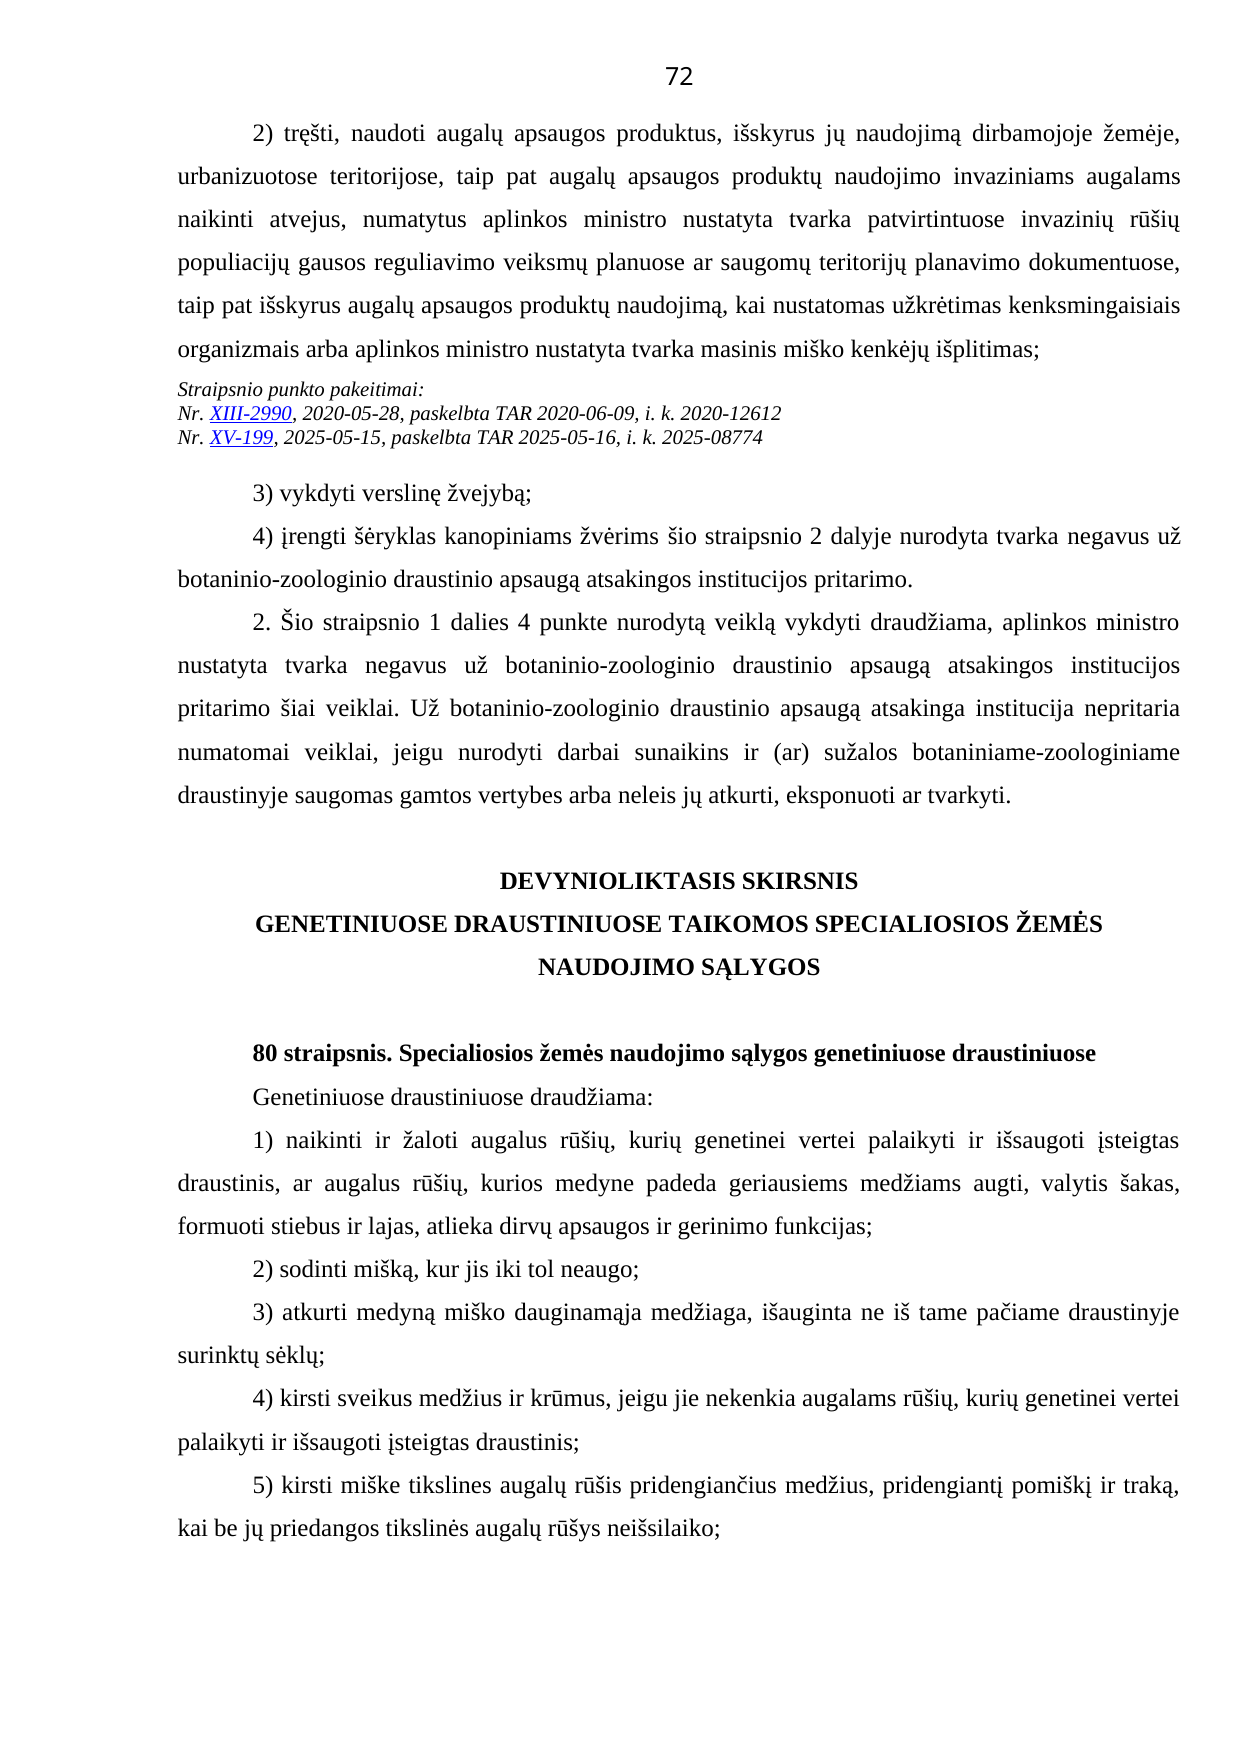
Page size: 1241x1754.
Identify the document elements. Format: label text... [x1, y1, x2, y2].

text 4) įrengti šėryklas kanopiniams žvėrims šio straipsnio 2 dalyje nurodyta tvarka negavus už botaninio-zoologinio draustinio apsaugą atsakingos institucijos pritarimo. [177, 521, 1181, 593]
text 2) sodinti mišką, kur jis iki tol neaugo; [177, 1254, 1181, 1283]
text 4) kirsti sveikus medžius ir krūmus, jeigu jie nekenkia augalams rūšių, kurių genetinei vertei palaikyti ir išsaugoti įsteigtas draustinis; [177, 1383, 1181, 1455]
text DEVYNIOLIKTASIS SKIRSNIS [177, 866, 1181, 895]
text 2) tręšti, naudoti augalų apsaugos produktus, išskyrus jų naudojimą dirbamojoje žemėje, urbanizuotose teritorijose, taip pat augalų apsaugos produktų naudojimo invaziniams augalams naikinti atvejus, numatytus aplinkos ministro nustatyta tvarka patvirtintuose invazinių rūšių populiacijų gausos reguliavimo veiksmų planuose ar saugomų teritorijų planavimo dokumentuose, taip pat išskyrus augalų apsaugos produktų naudojimą, kai nustatomas užkrėtimas kenksmingaisiais organizmais arba aplinkos ministro nustatyta tvarka masinis miško kenkėjų išplitimas; [177, 118, 1181, 362]
text 1) naikinti ir žaloti augalus rūšių, kurių genetinei vertei palaikyti ir išsaugoti įsteigtas draustinis, ar augalus rūšių, kurios medyne padeda geriausiems medžiams augti, valytis šakas, formuoti stiebus ir lajas, atlieka dirvų apsaugos ir gerinimo funkcijas; [177, 1125, 1181, 1240]
text 5) kirsti miške tikslines augalų rūšis pridengiančius medžius, pridengiantį pomiškį ir traką, kai be jų priedangos tikslinės augalų rūšys neišsilaiko; [177, 1470, 1181, 1542]
text GENETINIUOSE DRAUSTINIUOSE TAIKOMOS SPECIALIOSIOS ŽEMĖS NAUDOJIMO SĄLYGOS [177, 909, 1181, 981]
text Nr. XIII-2990, 2020-05-28, paskelbta TAR 2020-06-09, i. k. 2020-12612 [177, 401, 1181, 425]
text Genetiniuose draustiniuose draudžiama: [177, 1082, 1181, 1110]
text Nr. XV-199, 2025-05-15, paskelbta TAR 2025-05-16, i. k. 2025-08774 [177, 425, 1181, 449]
text 3) atkurti medyną miško dauginamąja medžiaga, išauginta ne iš tame pačiame draustinyje surinktų sėklų; [177, 1297, 1181, 1369]
text 3) vykdyti verslinę žvejybą; [177, 478, 1181, 507]
text 80 straipsnis. Specialiosios žemės naudojimo sąlygos genetiniuose draustiniuose [177, 1038, 1181, 1067]
text 2. Šio straipsnio 1 dalies 4 punkte nurodytą veiklą vykdyti draudžiama, aplinkos ministro nustatyta tvarka negavus už botaninio-zoologinio draustinio apsaugą atsakingos institucijos pritarimo šiai veiklai. Už botaninio-zoologinio draustinio apsaugą atsakinga institucija nepritaria numatomai veiklai, jeigu nurodyti darbai sunaikins ir (ar) sužalos botaniniame-zoologiniame draustinyje saugomas gamtos vertybes arba neleis jų atkurti, eksponuoti ar tvarkyti. [177, 607, 1181, 808]
text Straipsnio punkto pakeitimai: [177, 377, 1181, 401]
